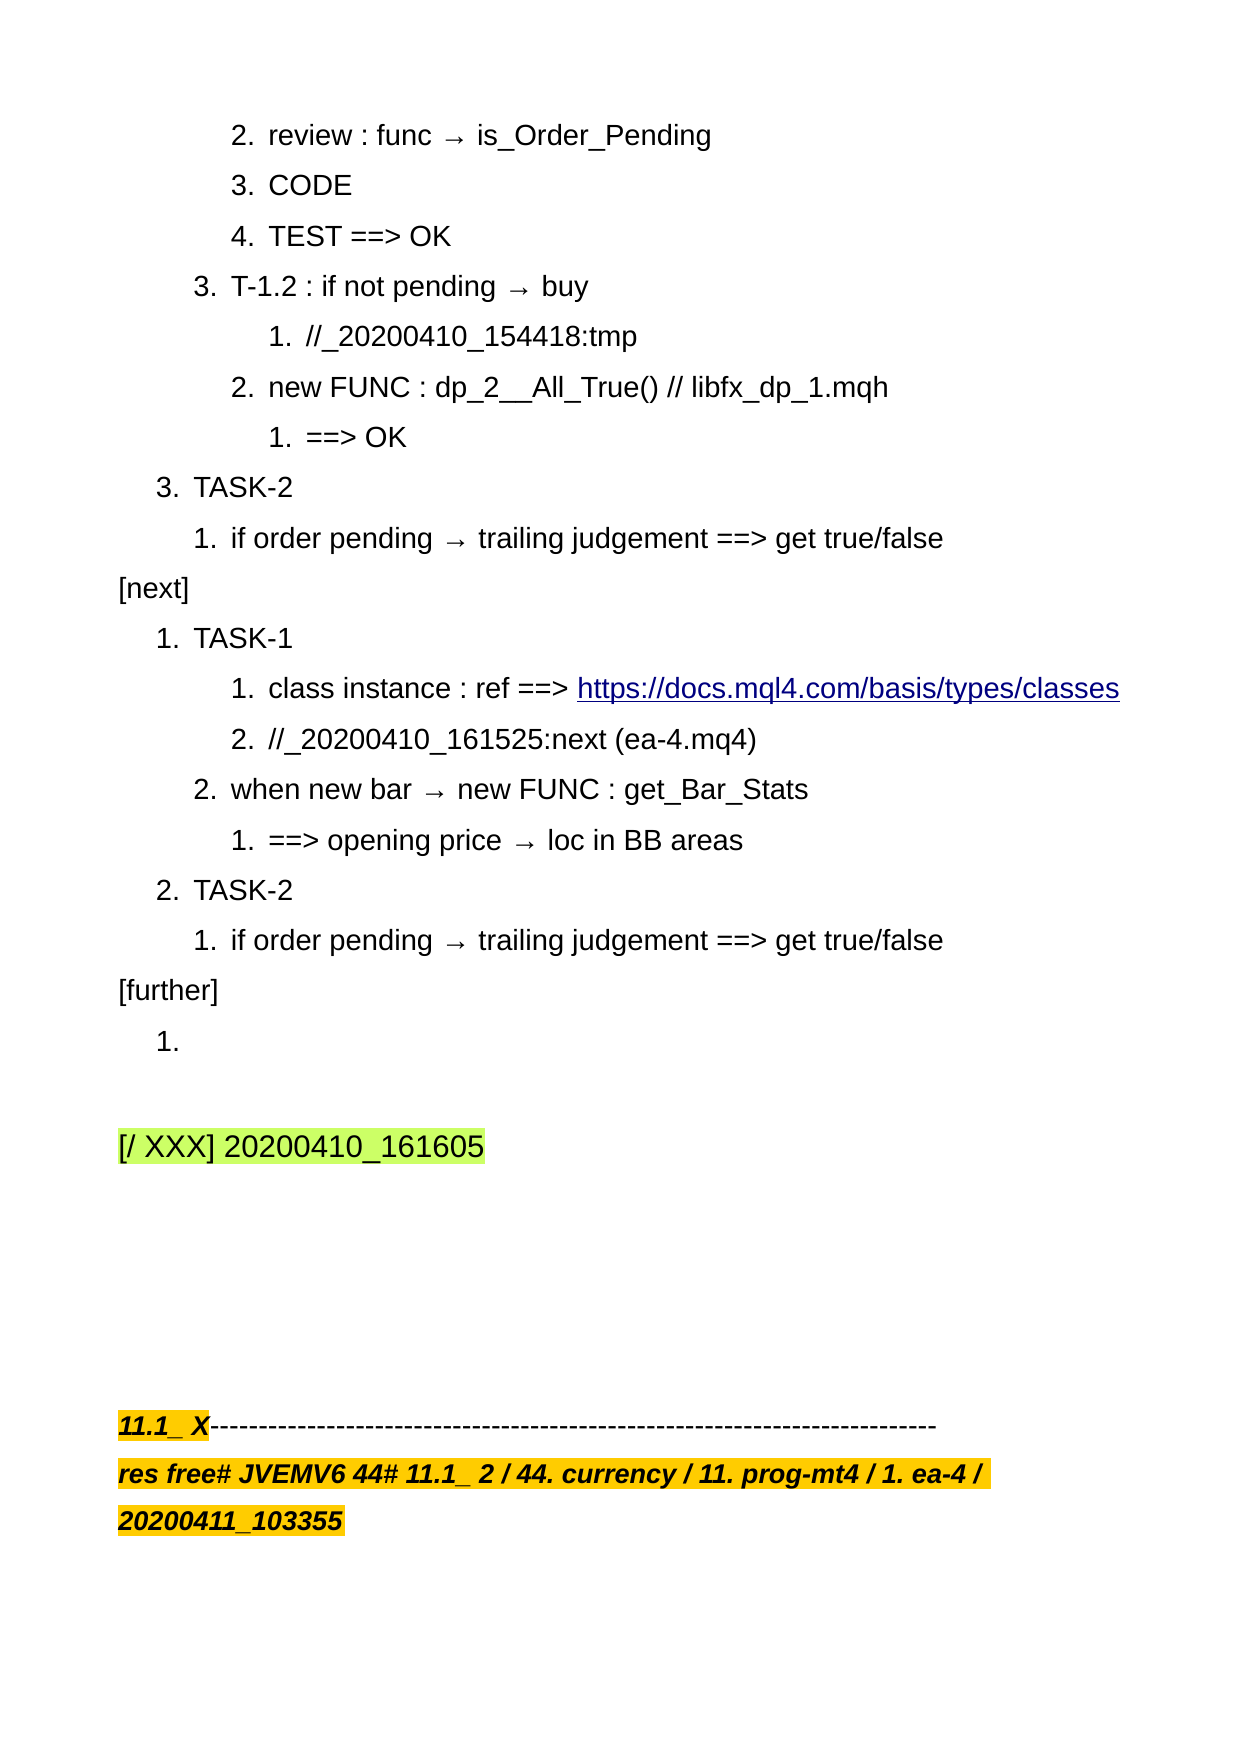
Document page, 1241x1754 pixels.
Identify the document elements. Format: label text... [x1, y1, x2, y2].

list TASK-1 [156, 621, 1122, 655]
list class instance : ref ==> https://docs.mql4.com/basis/types/classes [231, 672, 1122, 705]
text 11.1_ X--------------------------------------------------------------------------- [118, 1408, 1122, 1441]
list if order pending → trailing judgement ==> get true/false [193, 521, 1122, 554]
text [/ XXX] 20200410_161605 [118, 1074, 1122, 1164]
text [further] [118, 973, 1122, 1007]
list if order pending → trailing judgement ==> get true/false [193, 923, 1122, 957]
list review : func → is_Order_Pending [231, 118, 1122, 152]
list TASK-2 [156, 873, 1122, 906]
list //_20200410_154418:tmp [268, 319, 1122, 353]
list //_20200410_161525:next (ea-4.mq4) [231, 722, 1122, 755]
list CODE [231, 168, 1122, 202]
list new FUNC : dp_2__All_True() // libfx_dp_1.mqh [231, 370, 1122, 403]
list TEST ==> OK [231, 219, 1122, 252]
list T-1.2 : if not pending → buy [193, 269, 1122, 303]
text res free# JVEMV6 44# 11.1_ 2 / 44. currency / 11. prog-mt4 / 1. ea-4 / 20200411_103355 [118, 1458, 1122, 1536]
list TASK-2 [156, 470, 1122, 504]
list ==> opening price → loc in BB areas [231, 822, 1122, 856]
text [next] [118, 571, 1122, 604]
list ==> OK [268, 420, 1122, 453]
list when new bar → new FUNC : get_Bar_Stats [193, 772, 1122, 806]
